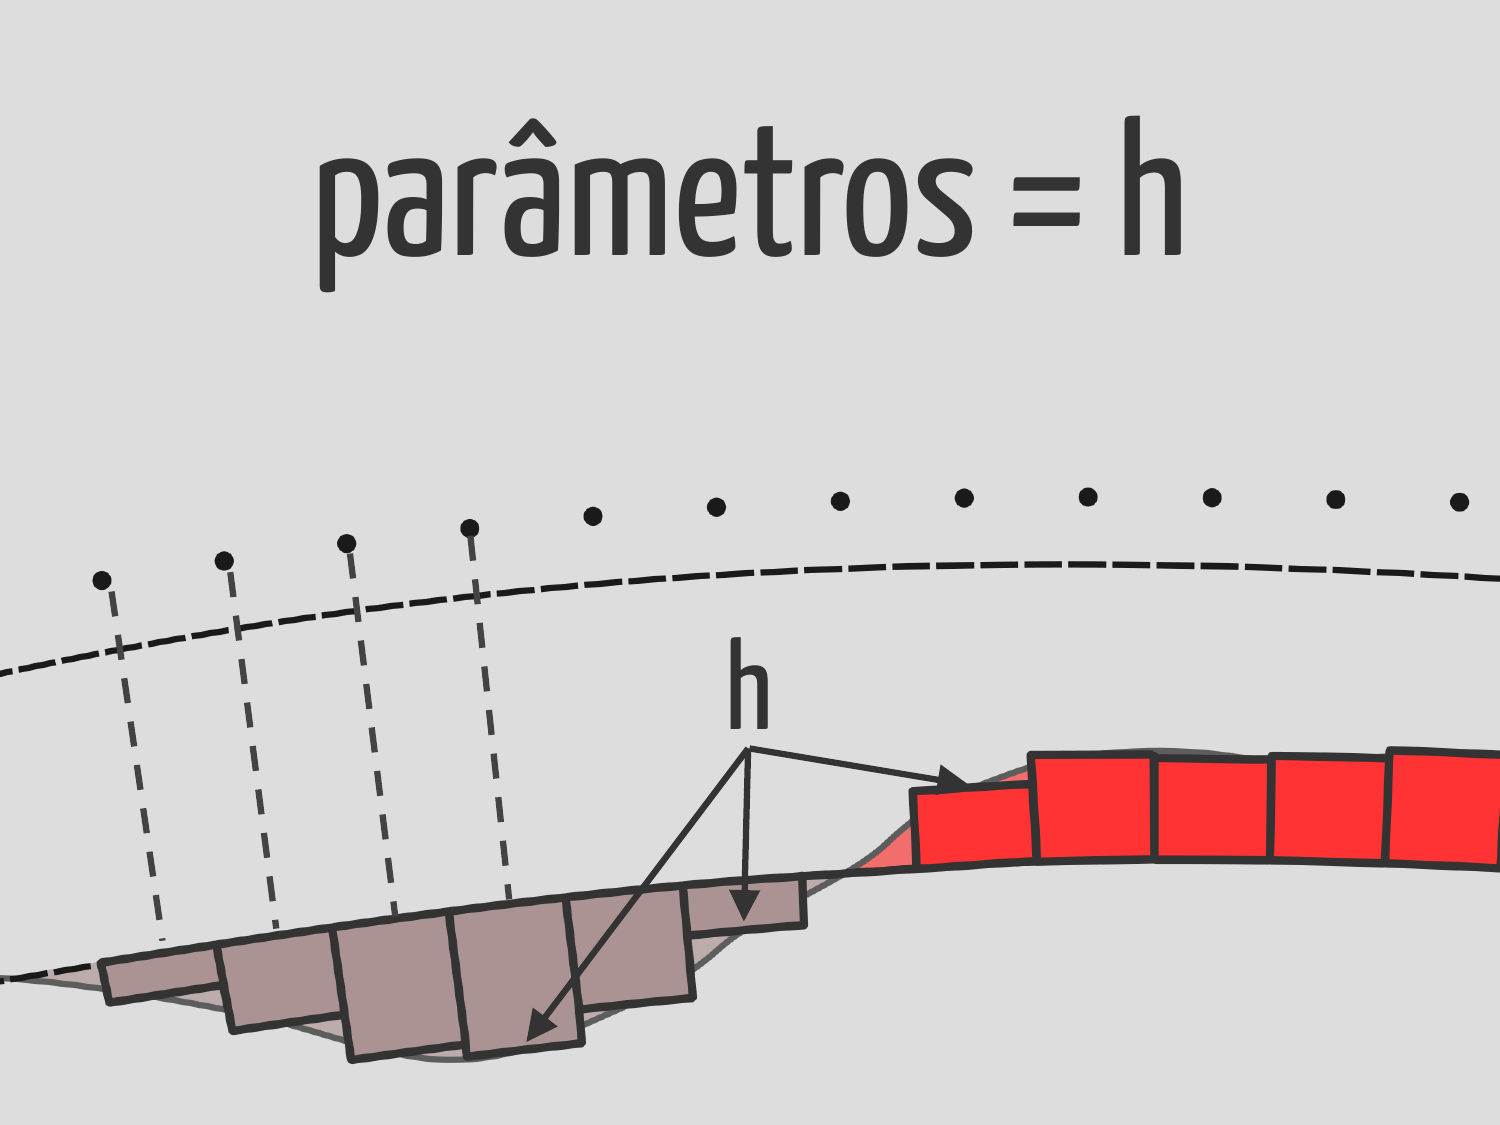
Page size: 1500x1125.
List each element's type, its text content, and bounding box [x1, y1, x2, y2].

title parâmetros = h [75, 40, 1425, 320]
text_box h [703, 609, 796, 749]
picture [0, 0, 1500, 1125]
